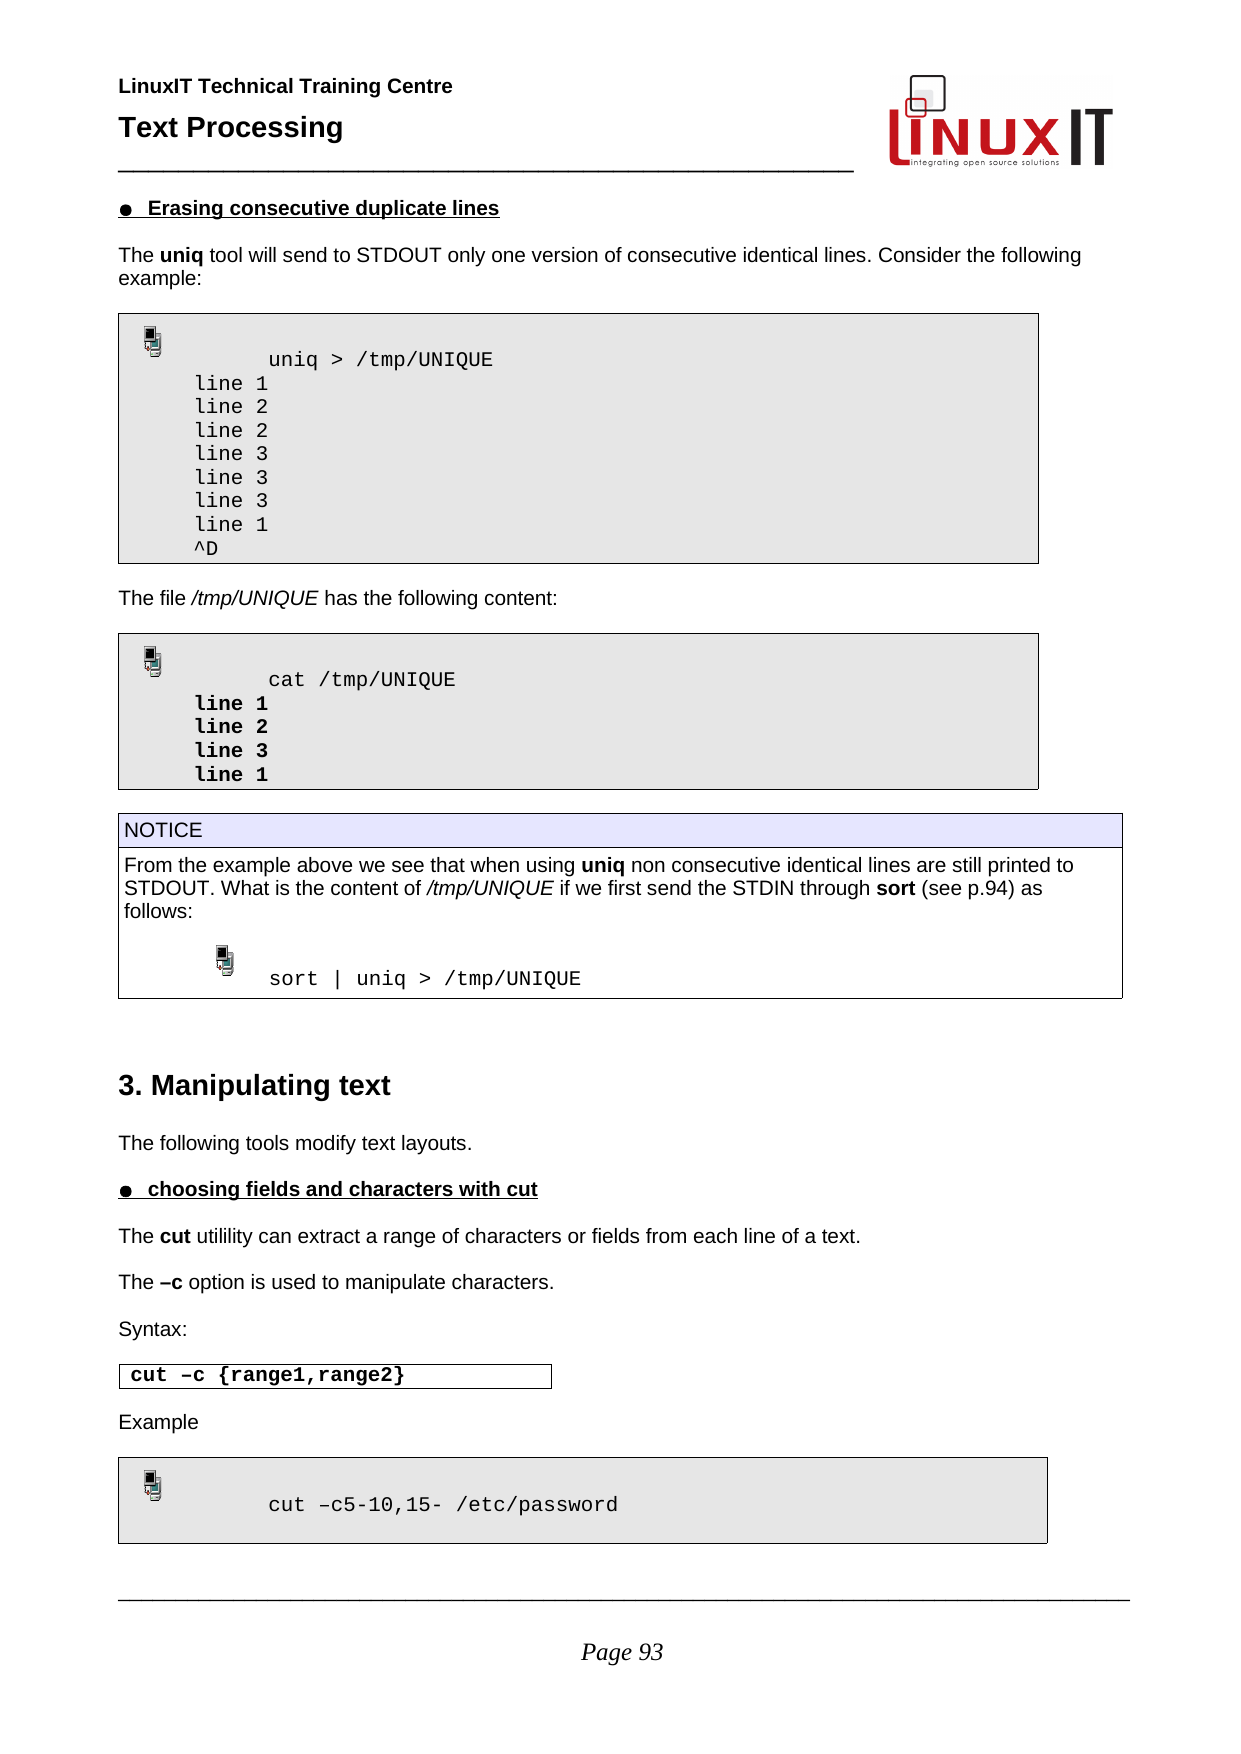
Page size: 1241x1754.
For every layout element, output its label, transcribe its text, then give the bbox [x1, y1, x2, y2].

picture [143, 644, 162, 678]
text line 2 [119, 394, 1038, 418]
picture [143, 324, 162, 358]
text line 3 [119, 488, 1038, 512]
text cat /tmp/UNIQUE [119, 665, 1038, 691]
text The following tools modify text layouts. [118, 1132, 1122, 1155]
text The uniq tool will send to STDOUT only one version of consecutive identical lines. Consider the following example: [118, 243, 1122, 290]
table_cell sort | uniq > /tmp/UNIQUE [119, 929, 1122, 998]
picture [215, 943, 234, 977]
text line 1 [119, 761, 1038, 789]
text Example [118, 1411, 1122, 1434]
table_cell From the example above we see that when using uniq non consecutive identical lines are still printed to STDOUT. What is the content of /tmp/UNIQUE if we first send the STDIN through sort (see p.94) as follows: [119, 848, 1122, 929]
text The –c option is used to manipulate characters. [118, 1271, 1122, 1294]
text line 3 [119, 441, 1038, 465]
text The file /tmp/UNIQUE has the following content: [118, 587, 1122, 610]
text Syntax: [118, 1317, 1122, 1341]
text ^D [119, 536, 1038, 563]
picture [889, 75, 1113, 169]
text The cut utilility can extract a range of characters or fields from each line of a text. [118, 1224, 1122, 1248]
text uniq > /tmp/UNIQUE [119, 344, 1038, 371]
text line 1 [119, 371, 1038, 394]
text line 3 [119, 738, 1038, 761]
text line 2 [119, 418, 1038, 441]
subtitle 3. Manipulating text [118, 1069, 1122, 1102]
picture [143, 1468, 162, 1502]
table_header NOTICE [119, 814, 1122, 847]
list Erasing consecutive duplicate lines [118, 197, 1122, 220]
text cut –c5-10,15- /etc/password [119, 1489, 1047, 1515]
text line 1 [119, 512, 1038, 536]
text line 2 [119, 714, 1038, 738]
table_header cut –c {range1,range2} [120, 1365, 551, 1388]
list choosing fields and characters with cut [118, 1178, 1122, 1201]
text line 3 [119, 465, 1038, 488]
text line 1 [119, 691, 1038, 714]
